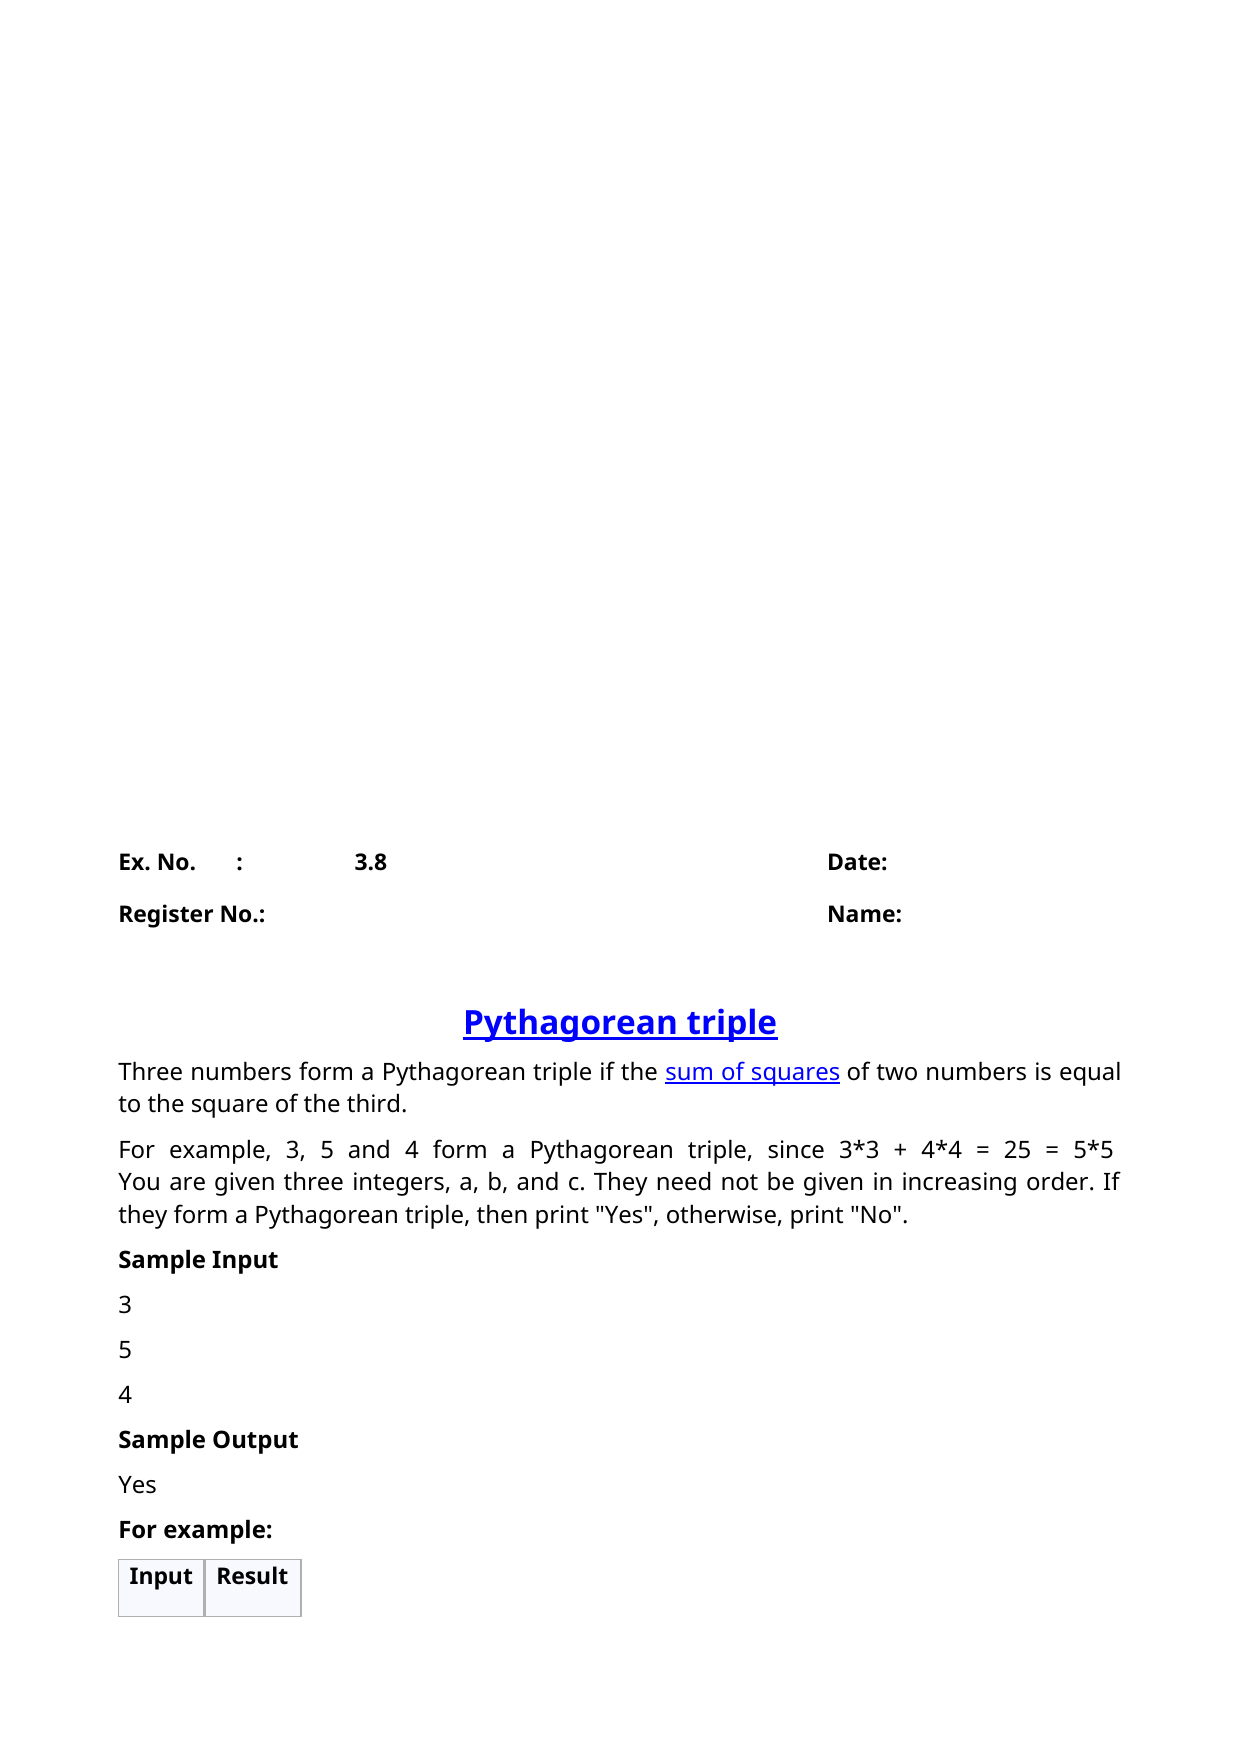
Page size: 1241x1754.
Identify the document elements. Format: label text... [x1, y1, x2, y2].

text For example: [118, 1513, 1122, 1546]
text Ex. No. : 3.8 Date: [118, 846, 1122, 877]
table_header Result [206, 1560, 300, 1616]
text Three numbers form a Pythagorean triple if the sum of squares of two numbers is equal to the square of the third. [118, 1055, 1122, 1120]
text Sample Output [118, 1423, 1122, 1456]
text Sample Input [118, 1243, 1122, 1275]
text 5 [118, 1333, 1122, 1366]
text 4 [118, 1378, 1122, 1411]
text 3 [118, 1288, 1122, 1320]
text Yes [118, 1468, 1122, 1501]
text For example, 3, 5 and 4 form a Pythagorean triple, since 3*3 + 4*4 = 25 = 5*5 You are given three integers, a, b, and c. They need not be given in increasing order. If they form a Pythagorean triple, then print "Yes", otherwise, print "No". [118, 1132, 1122, 1230]
text Register No.: Name: [118, 898, 1122, 929]
text Pythagorean triple [118, 999, 1122, 1044]
table_header Input [119, 1560, 203, 1616]
